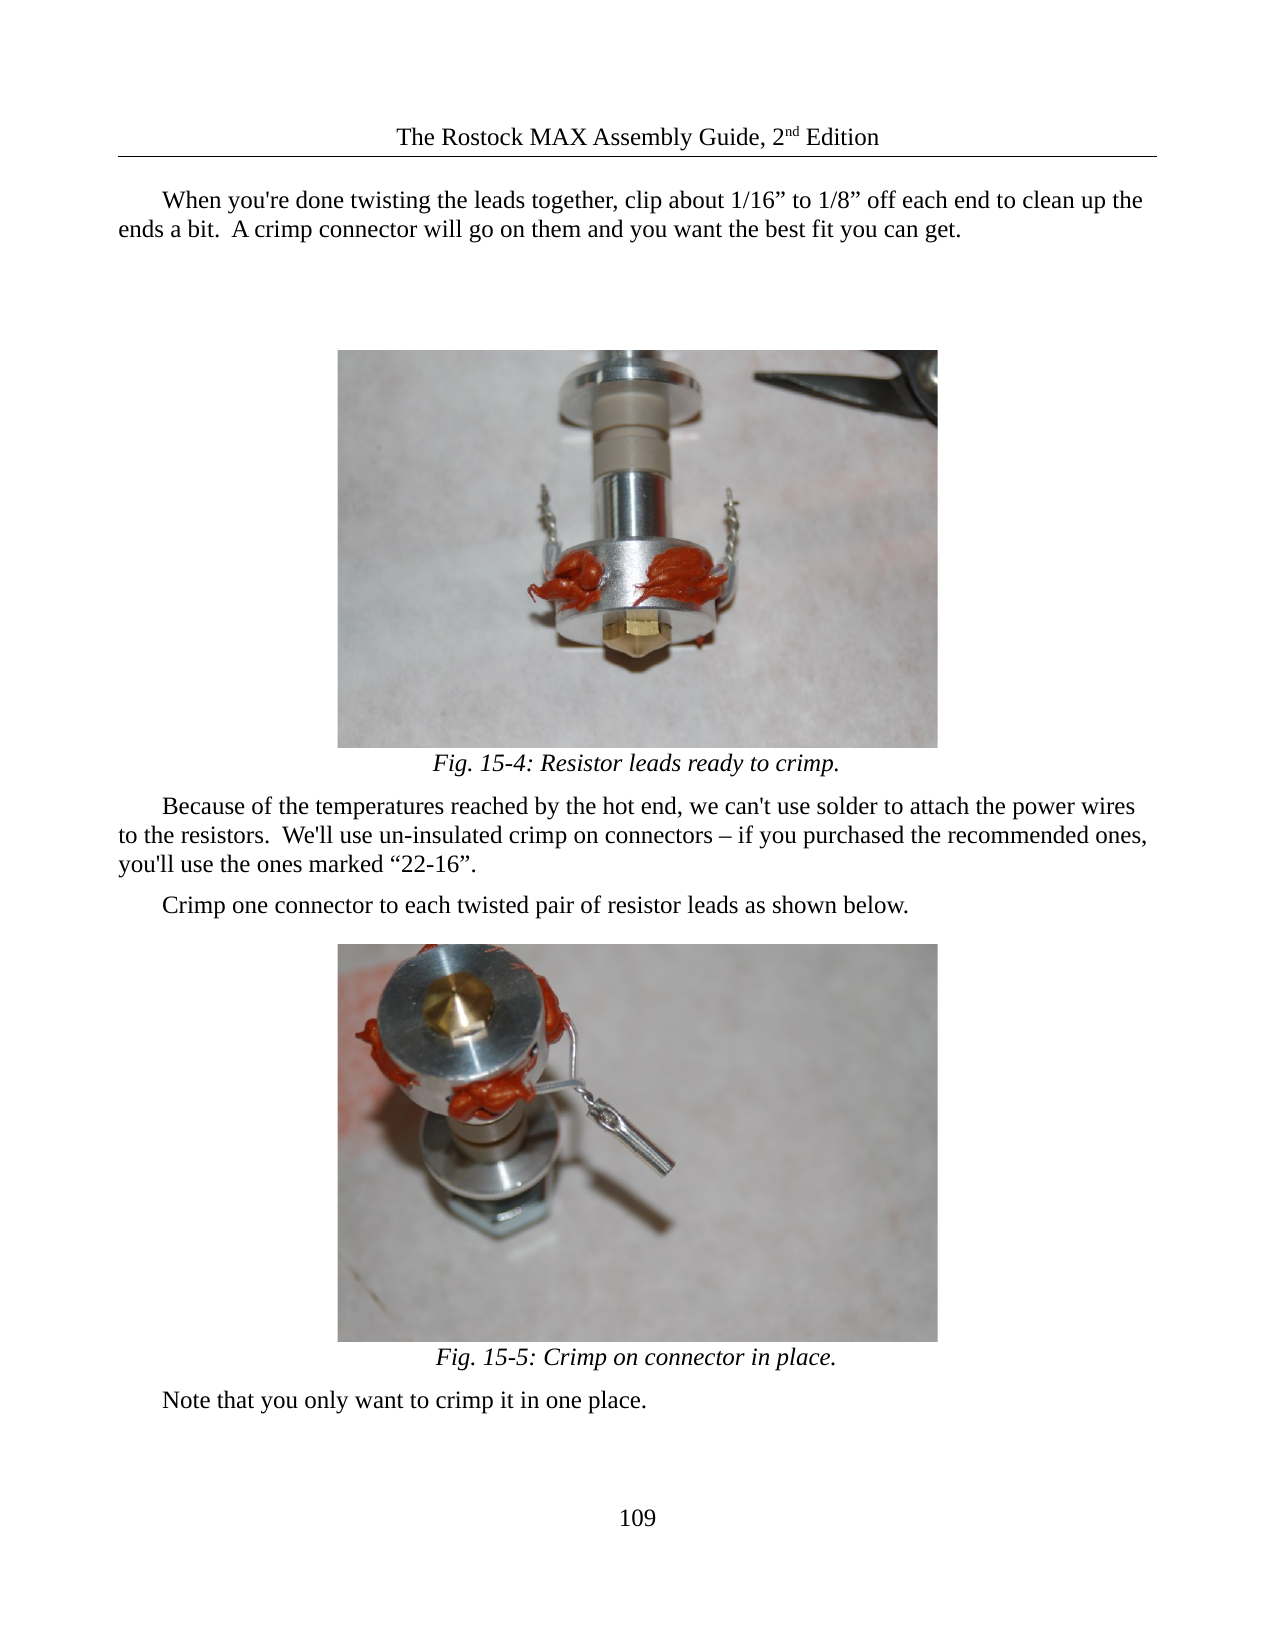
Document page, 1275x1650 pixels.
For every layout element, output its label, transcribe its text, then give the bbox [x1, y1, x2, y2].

text Fig. 15-5: Crimp on connector in place. [337, 1342, 937, 1370]
text When you're done twisting the leads together, clip about 1/16” to 1/8” off each end to clean up the ends a bit. A crimp connector will go on them and you want the best fit you can get. [118, 185, 1157, 243]
text Fig. 15-4: Resistor leads ready to crimp. [337, 748, 937, 777]
text Crimp one connector to each twisted pair of resistor leads as shown below. [118, 890, 1157, 919]
text Because of the temperatures reached by the hot end, we can't use solder to attach the power wires to the resistors. We'll use un-insulated crimp on connectors – if you purchased the recommended ones, you'll use the ones marked “22-16”. [118, 791, 1157, 878]
picture [337, 944, 938, 1342]
picture [337, 350, 938, 748]
text Note that you only want to crimp it in one place. [118, 1385, 1157, 1414]
